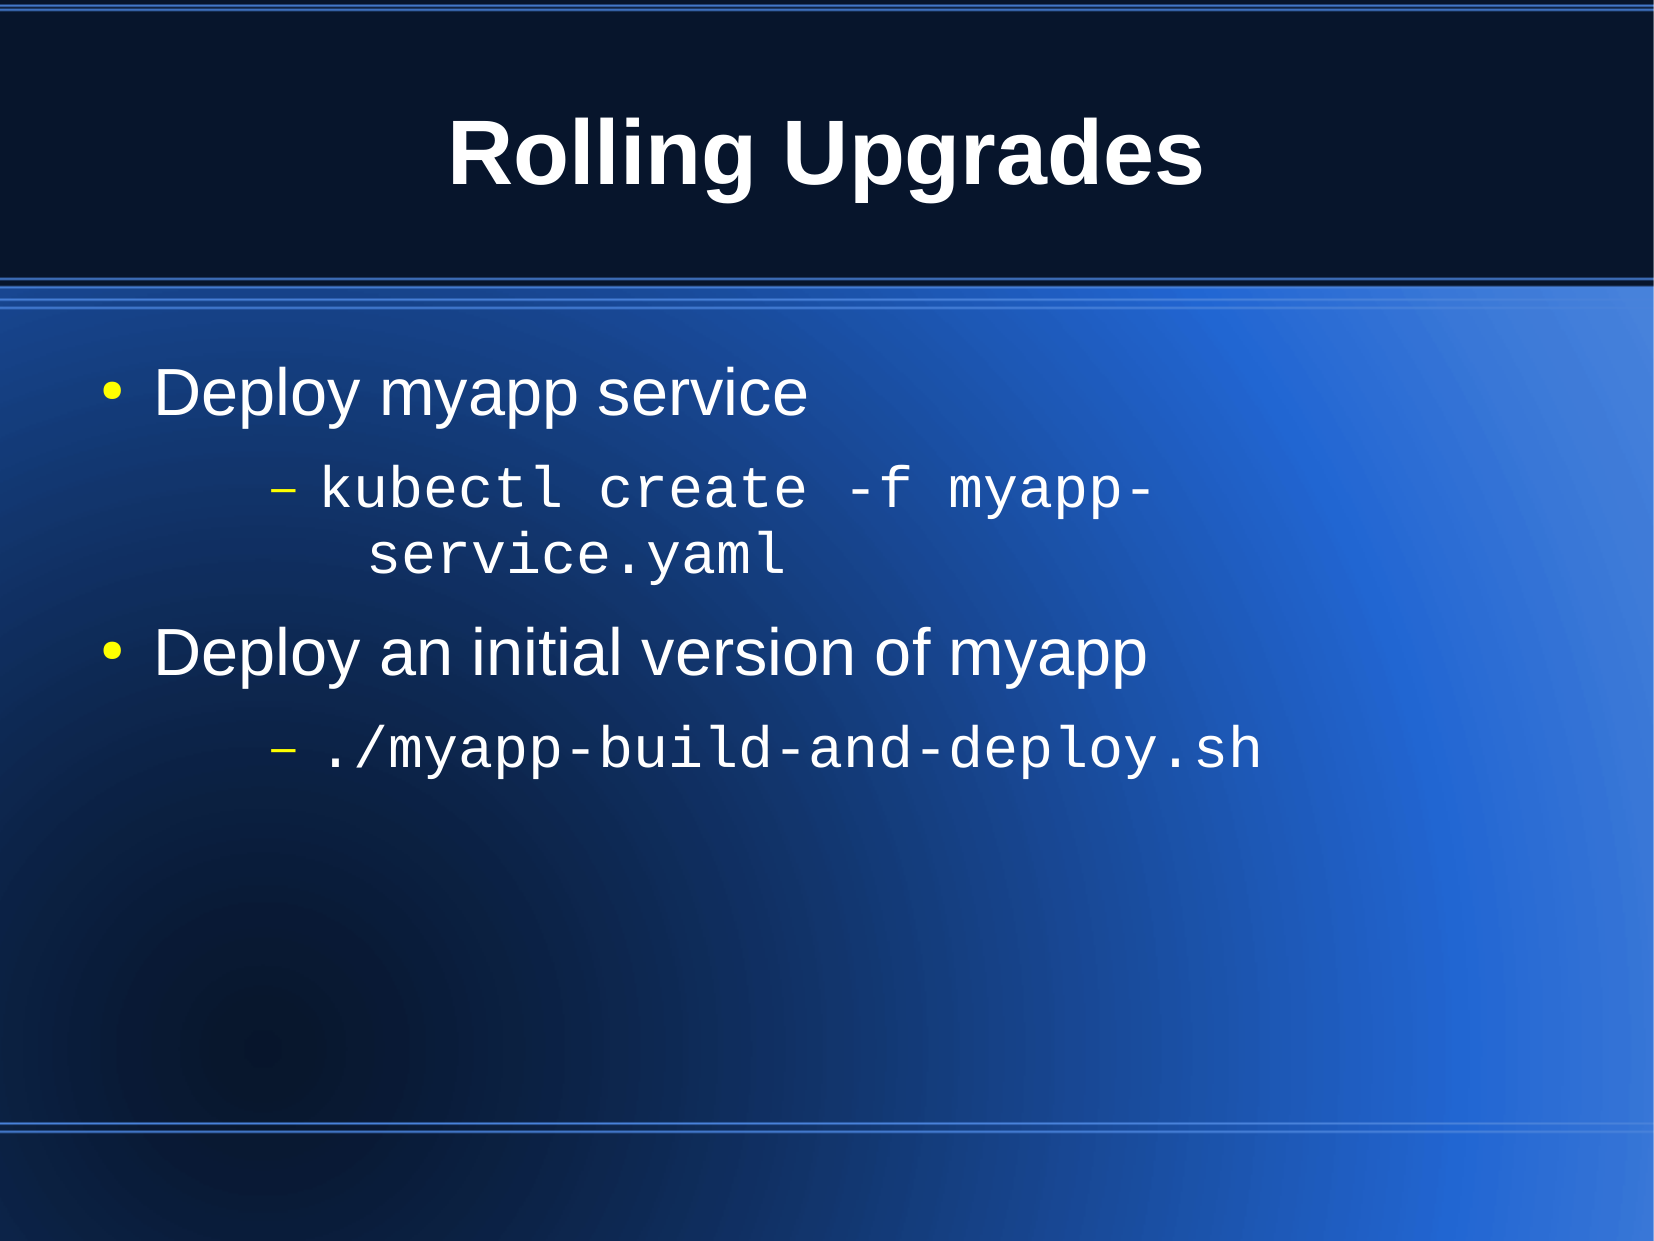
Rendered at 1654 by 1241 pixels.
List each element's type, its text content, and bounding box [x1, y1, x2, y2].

picture [0, 0, 1654, 1241]
title Rolling Upgrades [82, 49, 1571, 257]
list Deploy myapp service kubectl create -f myapp-service.yaml Deploy an initial version of myapp ./myapp-build-and-deploy.sh [82, 355, 1571, 1058]
